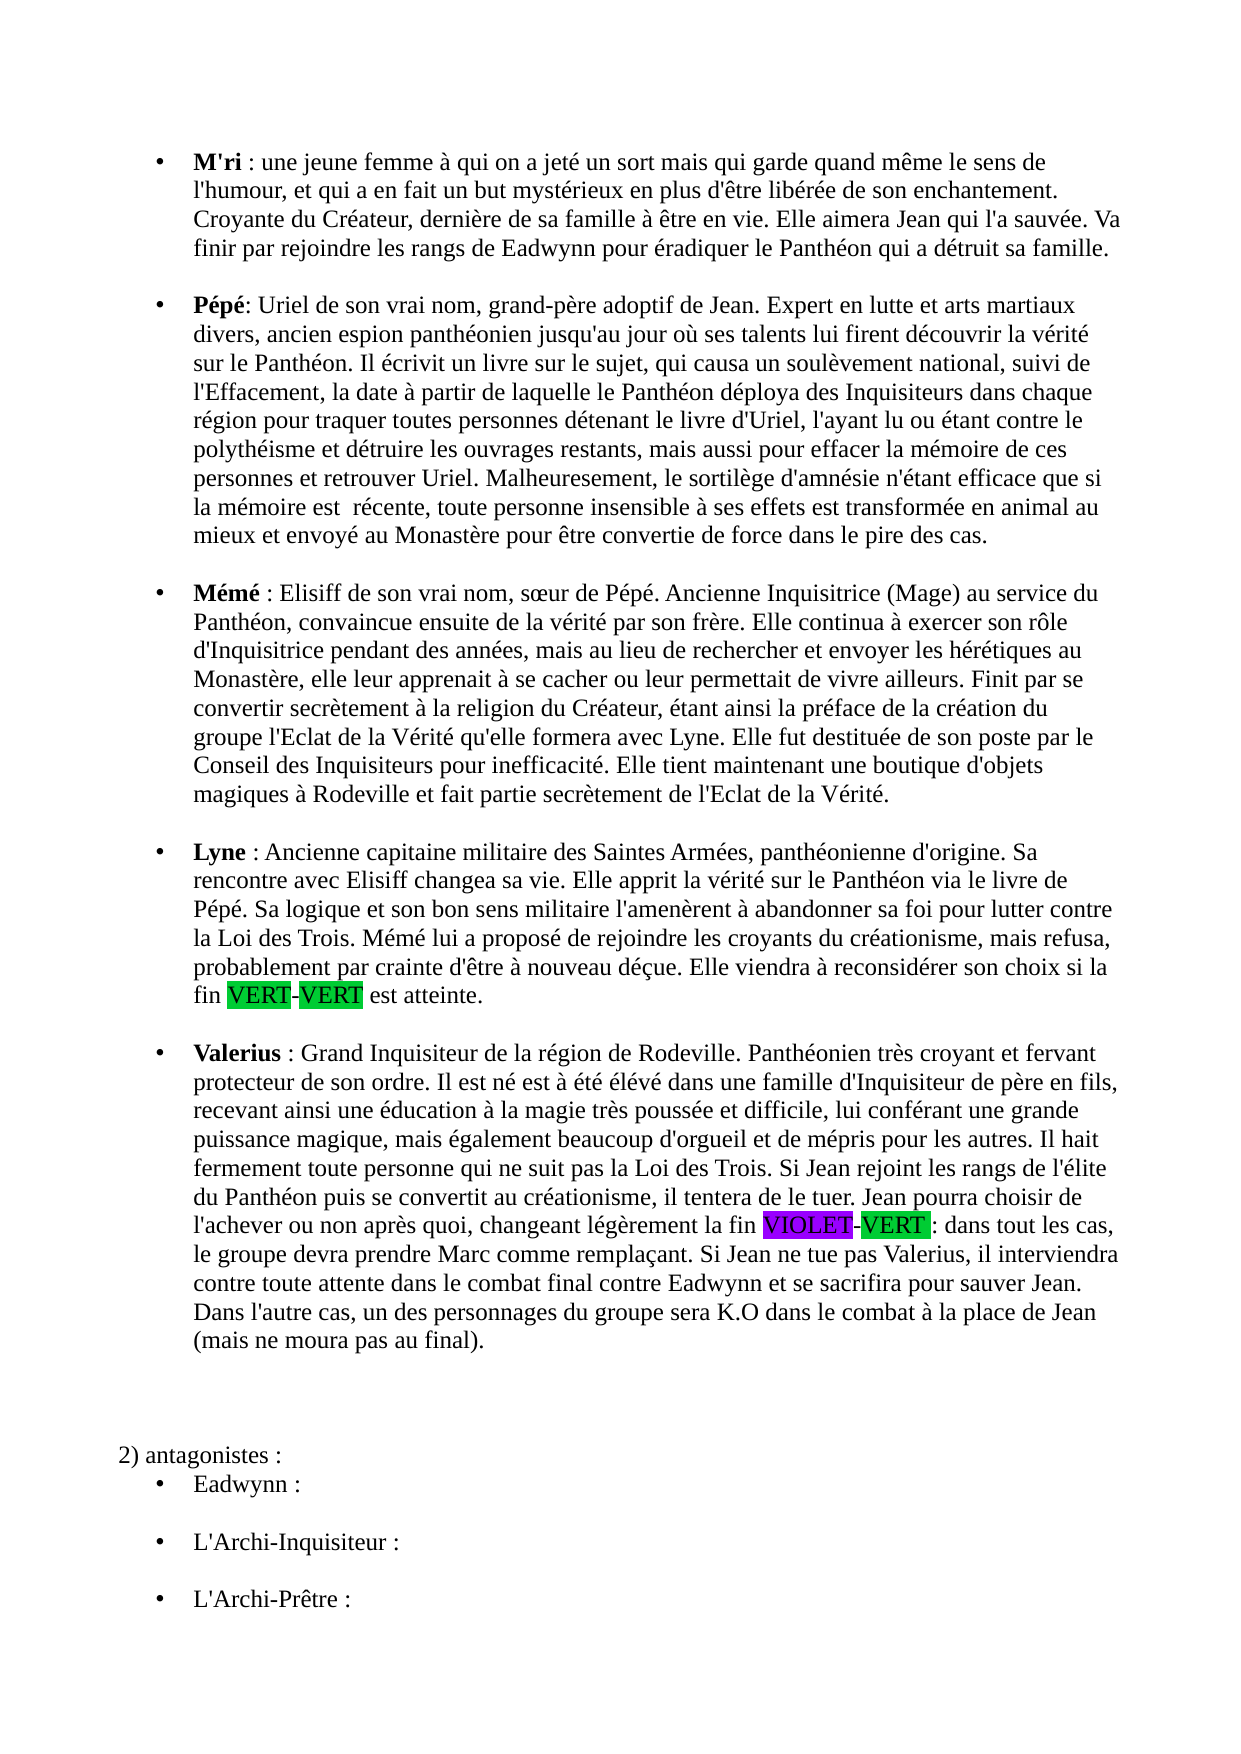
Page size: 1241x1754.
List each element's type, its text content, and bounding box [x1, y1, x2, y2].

list L'Archi-Prêtre : [156, 1584, 1122, 1613]
list Mémé : Elisiff de son vrai nom, sœur de Pépé. Ancienne Inquisitrice (Mage) au service du Panthéon, convaincue ensuite de la vérité par son frère. Elle continua à exercer son rôle d'Inquisitrice pendant des années, mais au lieu de rechercher et envoyer les hérétiques au Monastère, elle leur apprenait à se cacher ou leur permettait de vivre ailleurs. Finit par se convertir secrètement à la religion du Créateur, étant ainsi la préface de la création du groupe l'Eclat de la Vérité qu'elle formera avec Lyne. Elle fut destituée de son poste par le Conseil des Inquisiteurs pour inefficacité. Elle tient maintenant une boutique d'objets magiques à Rodeville et fait partie secrètement de l'Eclat de la Vérité. [156, 578, 1122, 808]
list L'Archi-Inquisiteur : [156, 1527, 1122, 1556]
list Pépé: Uriel de son vrai nom, grand-père adoptif de Jean. Expert en lutte et arts martiaux divers, ancien espion panthéonien jusqu'au jour où ses talents lui firent découvrir la vérité sur le Panthéon. Il écrivit un livre sur le sujet, qui causa un soulèvement national, suivi de l'Effacement, la date à partir de laquelle le Panthéon déploya des Inquisiteurs dans chaque région pour traquer toutes personnes détenant le livre d'Uriel, l'ayant lu ou étant contre le polythéisme et détruire les ouvrages restants, mais aussi pour effacer la mémoire de ces personnes et retrouver Uriel. Malheuresement, le sortilège d'amnésie n'étant efficace que si la mémoire est récente, toute personne insensible à ses effets est transformée en animal au mieux et envoyé au Monastère pour être convertie de force dans le pire des cas. [156, 291, 1122, 549]
list M'ri : une jeune femme à qui on a jeté un sort mais qui garde quand même le sens de l'humour, et qui a en fait un but mystérieux en plus d'être libérée de son enchantement. Croyante du Créateur, dernière de sa famille à être en vie. Elle aimera Jean qui l'a sauvée. Va finir par rejoindre les rangs de Eadwynn pour éradiquer le Panthéon qui a détruit sa famille. [156, 147, 1122, 262]
text 2) antagonistes : [118, 1441, 1122, 1469]
list Eadwynn : [156, 1469, 1122, 1498]
list Valerius : Grand Inquisiteur de la région de Rodeville. Panthéonien très croyant et fervant protecteur de son ordre. Il est né est à été élévé dans une famille d'Inquisiteur de père en fils, recevant ainsi une éducation à la magie très poussée et difficile, lui conférant une grande puissance magique, mais également beaucoup d'orgueil et de mépris pour les autres. Il hait fermement toute personne qui ne suit pas la Loi des Trois. Si Jean rejoint les rangs de l'élite du Panthéon puis se convertit au créationisme, il tentera de le tuer. Jean pourra choisir de l'achever ou non après quoi, changeant légèrement la fin VIOLET-VERT : dans tout les cas, le groupe devra prendre Marc comme remplaçant. Si Jean ne tue pas Valerius, il interviendra contre toute attente dans le combat final contre Eadwynn et se sacrifira pour sauver Jean. Dans l'autre cas, un des personnages du groupe sera K.O dans le combat à la place de Jean (mais ne moura pas au final). [156, 1038, 1122, 1354]
list Lyne : Ancienne capitaine militaire des Saintes Armées, panthéonienne d'origine. Sa rencontre avec Elisiff changea sa vie. Elle apprit la vérité sur le Panthéon via le livre de Pépé. Sa logique et son bon sens militaire l'amenèrent à abandonner sa foi pour lutter contre la Loi des Trois. Mémé lui a proposé de rejoindre les croyants du créationisme, mais refusa, probablement par crainte d'être à nouveau déçue. Elle viendra à reconsidérer son choix si la fin VERT-VERT est atteinte. [156, 837, 1122, 1009]
